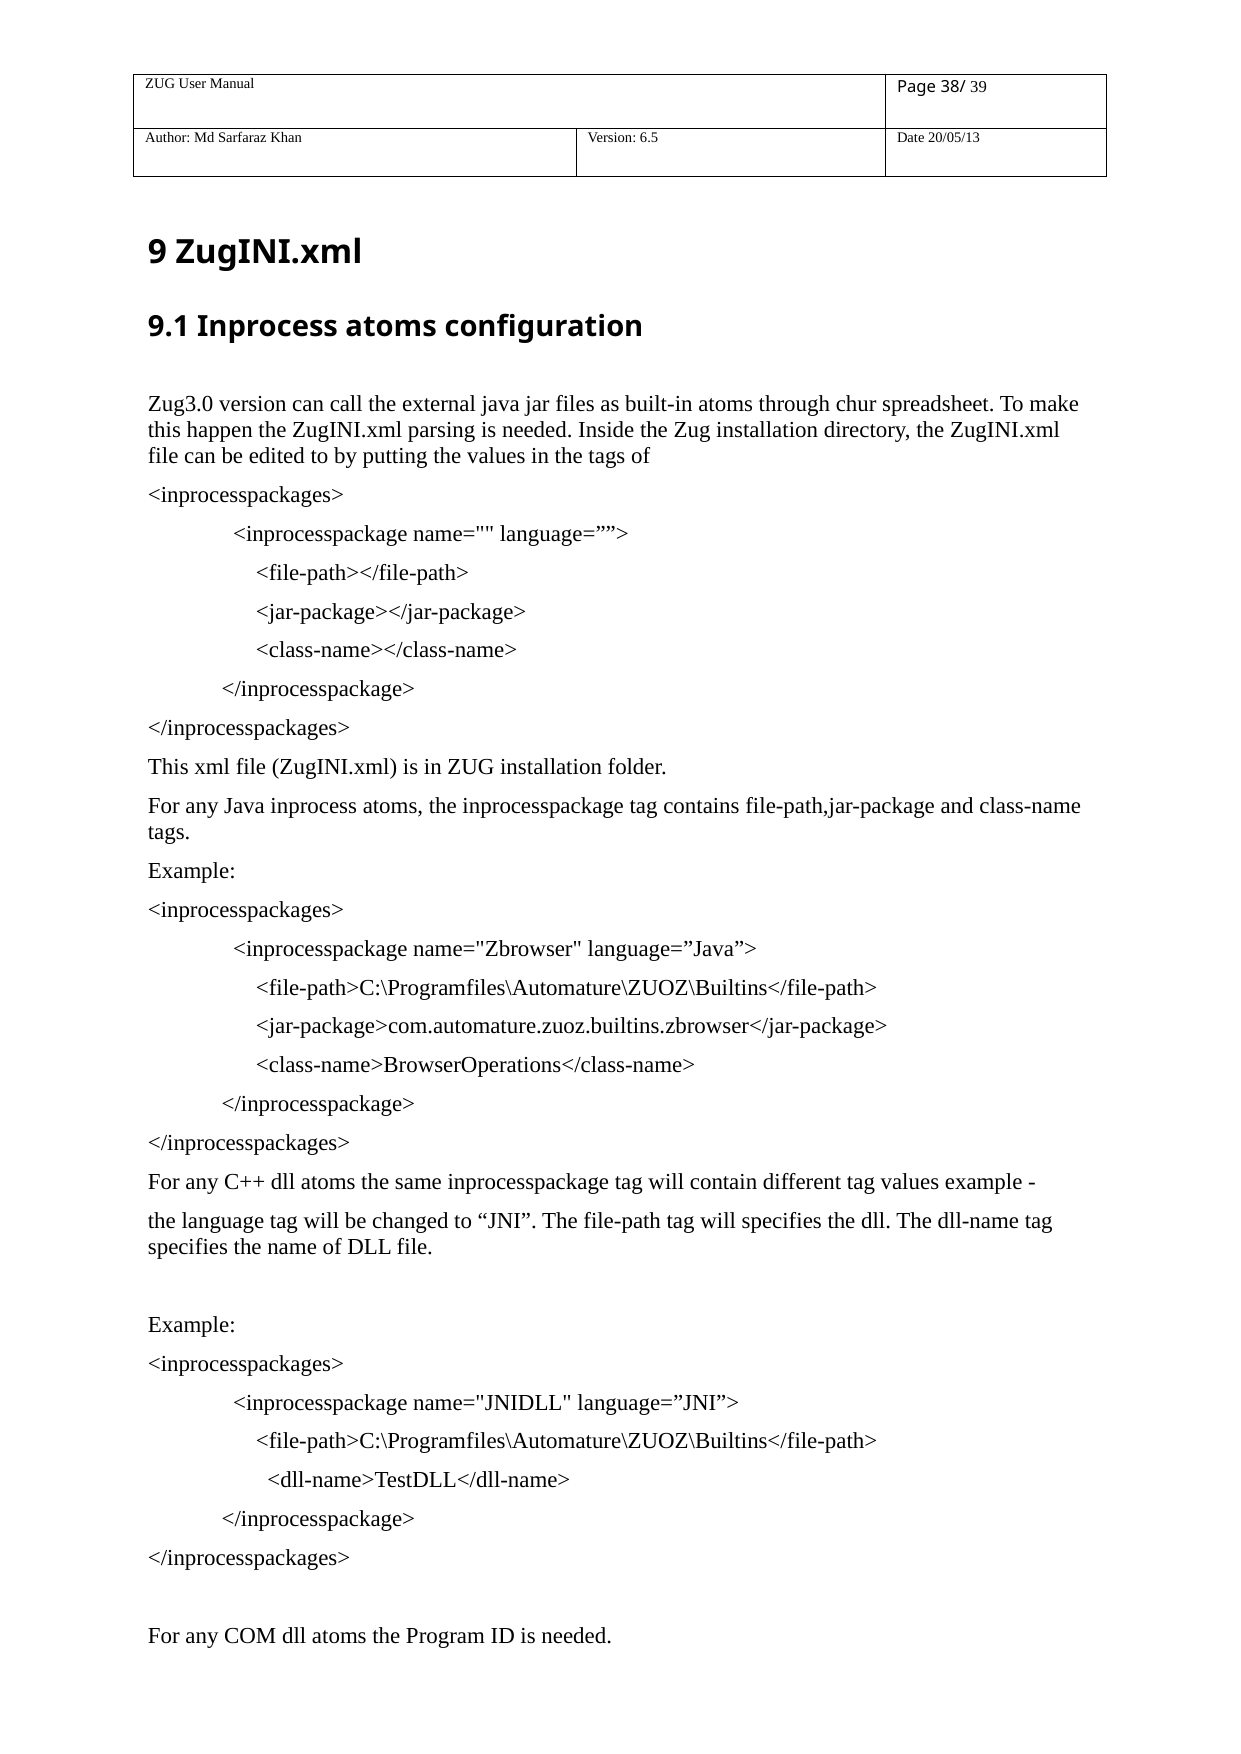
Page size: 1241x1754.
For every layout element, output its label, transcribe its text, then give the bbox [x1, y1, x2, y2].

text For any COM dll atoms the Program ID is needed. [148, 1622, 1092, 1648]
text <inprocesspackages> [148, 1350, 1092, 1376]
text Example: [148, 857, 1092, 883]
text Example: [148, 1311, 1092, 1337]
text <file-path>C:\Programfiles\Automature\ZUOZ\Builtins</file-path> [148, 1427, 1092, 1454]
text For any C++ dll atoms the same inprocesspackage tag will contain different tag values example - [148, 1168, 1092, 1194]
text <inprocesspackage name="Zbrowser" language=”Java”> [148, 935, 1092, 961]
text </inprocesspackage> [148, 675, 1092, 702]
text <inprocesspackage name="JNIDLL" language=”JNI”> [148, 1389, 1092, 1415]
text <dll-name>TestDLL</dll-name> [148, 1466, 1092, 1493]
text <jar-package></jar-package> [148, 598, 1092, 624]
text </inprocesspackages> [148, 1129, 1092, 1156]
text This xml file (ZugINI.xml) is in ZUG installation folder. [148, 753, 1092, 779]
text <file-path></file-path> [148, 559, 1092, 585]
text <jar-package>com.automature.zuoz.builtins.zbrowser</jar-package> [148, 1013, 1092, 1039]
text </inprocesspackages> [148, 714, 1092, 741]
text </inprocesspackage> [148, 1505, 1092, 1532]
text For any Java inprocess atoms, the inprocesspackage tag contains file-path,jar-package and class-name tags. [148, 792, 1092, 845]
text the language tag will be changed to “JNI”. The file-path tag will specifies the dll. The dll-name tag specifies the name of DLL file. [148, 1207, 1092, 1259]
text Zug3.0 version can call the external java jar files as built-in atoms through chur spreadsheet. To make this happen the ZugINI.xml parsing is needed. Inside the Zug installation directory, the ZugINI.xml file can be edited to by putting the values in the tags of [148, 389, 1092, 469]
text <file-path>C:\Programfiles\Automature\ZUOZ\Builtins</file-path> [148, 974, 1092, 1000]
text </inprocesspackage> [148, 1090, 1092, 1117]
text <inprocesspackages> [148, 896, 1092, 922]
text </inprocesspackages> [148, 1544, 1092, 1570]
text <class-name>BrowserOperations</class-name> [148, 1051, 1092, 1078]
text <inprocesspackage name="" language=””> [148, 520, 1092, 546]
subtitle 9.1 Inprocess atoms configuration [148, 305, 1092, 344]
text <class-name></class-name> [148, 637, 1092, 663]
text <inprocesspackages> [148, 481, 1092, 507]
subtitle 9 ZugINI.xml [148, 228, 1092, 273]
